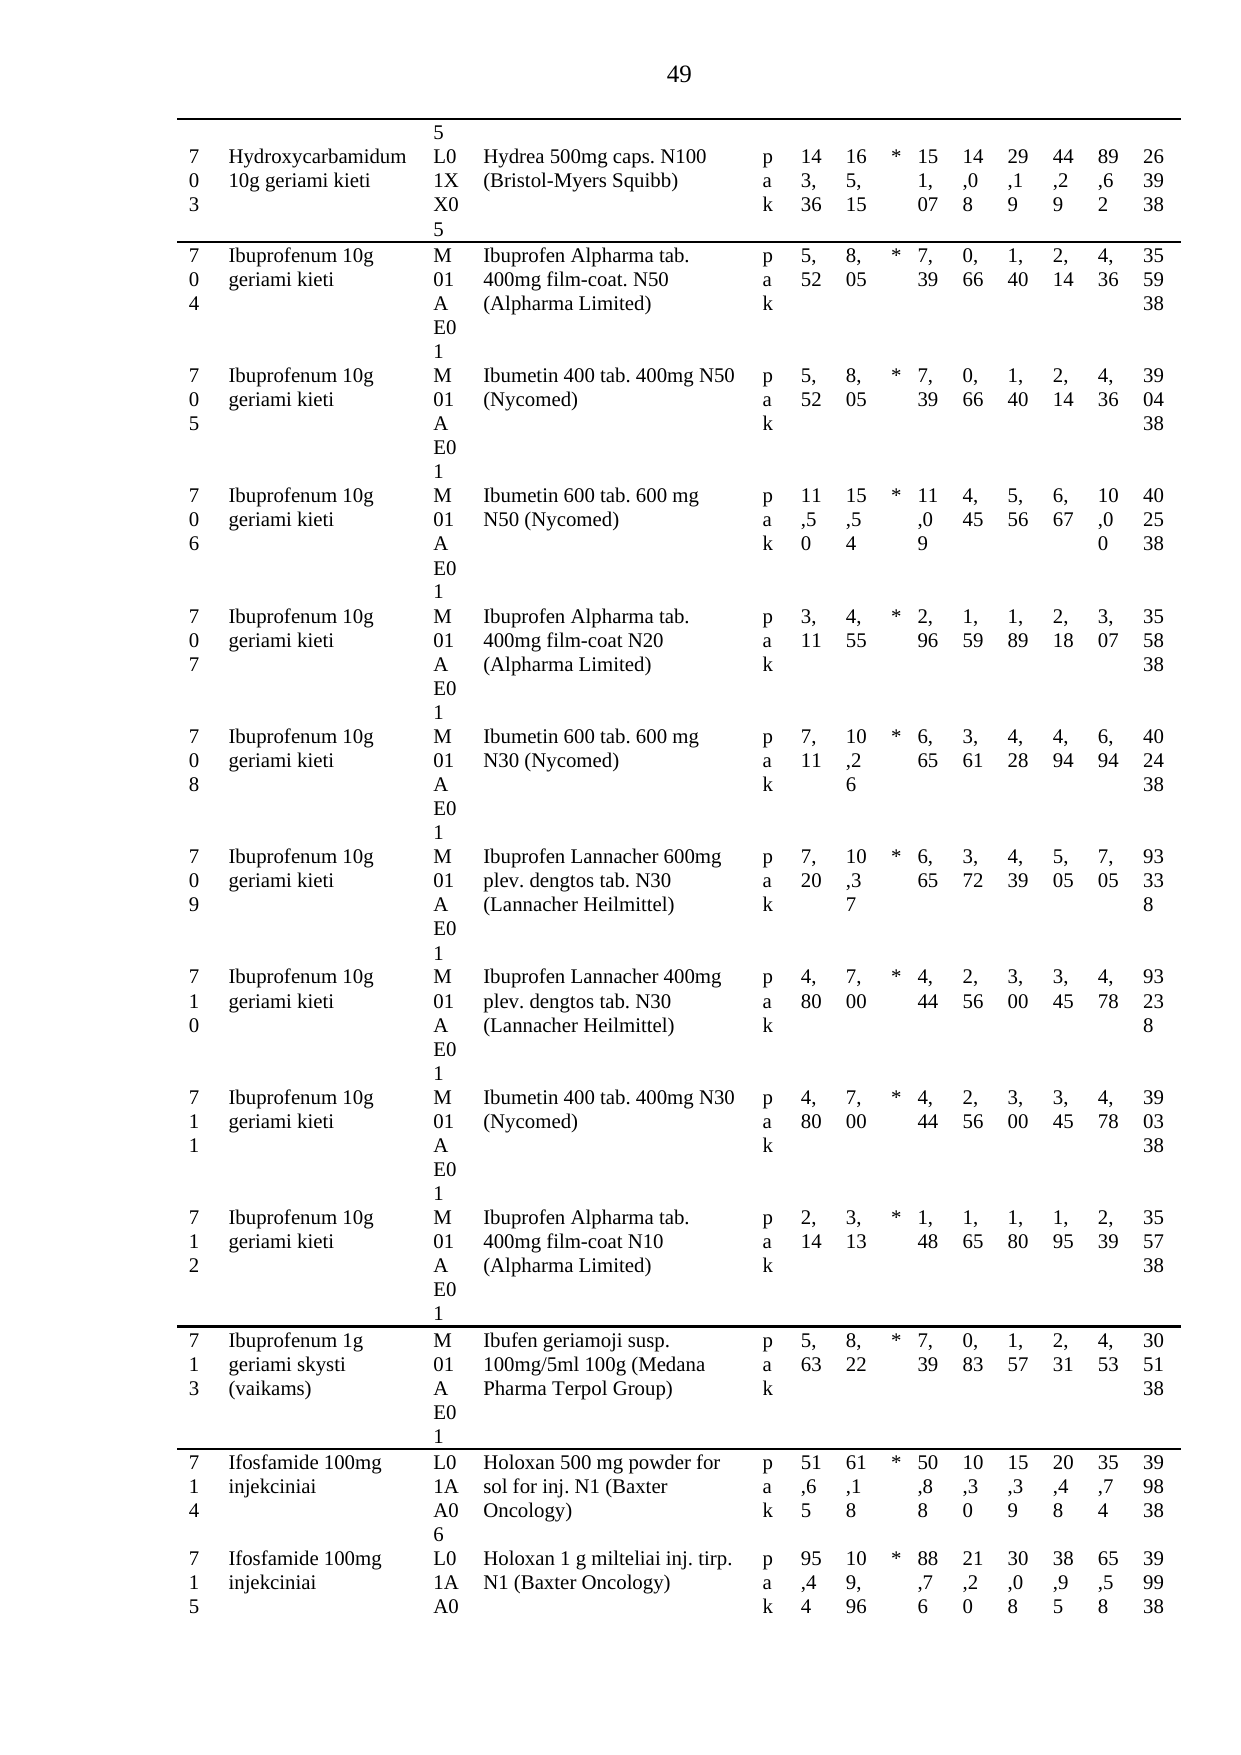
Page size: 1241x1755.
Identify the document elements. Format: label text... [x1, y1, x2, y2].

table_cell Ibuprofenum 10g geriami kieti [217, 965, 422, 1085]
table_cell * [880, 844, 906, 964]
table_cell [880, 120, 906, 144]
table_cell 7,00 [834, 965, 879, 1085]
table_cell 4,36 [1086, 243, 1132, 363]
table_cell 355938 [1132, 243, 1181, 363]
table_cell 355838 [1132, 604, 1181, 724]
table_cell 1,89 [996, 604, 1041, 724]
table_cell * [880, 1085, 906, 1205]
table_cell 1,59 [951, 604, 996, 724]
table_cell 708 [177, 724, 217, 844]
table_cell 707 [177, 604, 217, 724]
table_cell 2,56 [951, 1085, 996, 1205]
table_cell * [880, 144, 906, 241]
table_cell 704 [177, 243, 217, 363]
table_cell Ibuprofenum 10g geriami kieti [217, 724, 422, 844]
table_cell pak [751, 1450, 789, 1546]
table_cell M01AE01 [422, 844, 472, 964]
table_cell 109,96 [834, 1546, 879, 1618]
table_cell 5 [422, 120, 472, 144]
table_cell 10,30 [951, 1450, 996, 1546]
table_cell 10,26 [834, 724, 879, 844]
table_cell Hydrea 500mg caps. N100 (Bristol-Myers Squibb) [472, 144, 751, 241]
table_cell Ibuprofenum 10g geriami kieti [217, 844, 422, 964]
table_cell 3,11 [789, 604, 834, 724]
table_cell 263938 [1132, 144, 1181, 241]
table_cell 7,00 [834, 1085, 879, 1205]
table_cell 5,05 [1041, 844, 1086, 964]
table_cell 8,05 [834, 363, 879, 483]
table_cell 2,14 [1041, 243, 1086, 363]
table_cell pak [751, 1546, 789, 1618]
table_cell Ibuprofenum 10g geriami kieti [217, 1085, 422, 1205]
table_cell 714 [177, 1450, 217, 1546]
table_cell L01AA0 [422, 1546, 472, 1618]
table_cell M01AE01 [422, 724, 472, 844]
table_cell 4,80 [789, 965, 834, 1085]
table_cell 3,45 [1041, 1085, 1086, 1205]
table_cell 51,65 [789, 1450, 834, 1546]
table_cell 3,72 [951, 844, 996, 964]
table_cell 8,05 [834, 243, 879, 363]
table_cell 88,76 [906, 1546, 951, 1618]
table_cell 399938 [1132, 1546, 1181, 1618]
table_cell M01AE01 [422, 604, 472, 724]
table_cell 1,95 [1041, 1205, 1086, 1325]
table_cell pak [751, 604, 789, 724]
table_cell 4,36 [1086, 363, 1132, 483]
table_cell [996, 120, 1041, 144]
table_cell pak [751, 243, 789, 363]
table_cell 5,63 [789, 1328, 834, 1448]
table_cell 7,11 [789, 724, 834, 844]
table_cell 2,39 [1086, 1205, 1132, 1325]
table_cell 8,22 [834, 1328, 879, 1448]
table_cell [834, 120, 879, 144]
table_cell pak [751, 483, 789, 603]
table_cell Ibumetin 600 tab. 600 mg N30 (Nycomed) [472, 724, 751, 844]
table_cell Holoxan 500 mg powder for sol for inj. N1 (Baxter Oncology) [472, 1450, 751, 1546]
table_cell 710 [177, 965, 217, 1085]
table_cell 1,40 [996, 243, 1041, 363]
table_cell Ibuprofenum 10g geriami kieti [217, 243, 422, 363]
table_cell pak [751, 965, 789, 1085]
table_cell 65,58 [1086, 1546, 1132, 1618]
table_cell [177, 120, 217, 144]
table_cell Ibuprofen Alpharma tab. 400mg film-coat N10 (Alpharma Limited) [472, 1205, 751, 1325]
table_cell Hydroxycarbamidum 10g geriami kieti [217, 144, 422, 241]
table_cell 165,15 [834, 144, 879, 241]
table_cell 3,00 [996, 1085, 1041, 1205]
table_cell 0,66 [951, 243, 996, 363]
table_cell * [880, 363, 906, 483]
table_cell 143,36 [789, 144, 834, 241]
table_cell 44,29 [1041, 144, 1086, 241]
table_cell 355738 [1132, 1205, 1181, 1325]
table_cell 11,50 [789, 483, 834, 603]
table_cell 305138 [1132, 1328, 1181, 1448]
table_cell 10,00 [1086, 483, 1132, 603]
table_cell * [880, 1546, 906, 1618]
table_cell 21,20 [951, 1546, 996, 1618]
table_cell 711 [177, 1085, 217, 1205]
table_cell M01AE01 [422, 1205, 472, 1325]
table_cell [217, 120, 422, 144]
table_cell M01AE01 [422, 965, 472, 1085]
table_cell 4,94 [1041, 724, 1086, 844]
table_cell 0,66 [951, 363, 996, 483]
table_cell * [880, 604, 906, 724]
table_cell 30,08 [996, 1546, 1041, 1618]
table_cell 29,19 [996, 144, 1041, 241]
table_cell 715 [177, 1546, 217, 1618]
table_cell M01AE01 [422, 1085, 472, 1205]
table_cell * [880, 724, 906, 844]
table_cell * [880, 483, 906, 603]
table_cell 706 [177, 483, 217, 603]
table_cell Ifosfamide 100mg injekciniai [217, 1546, 422, 1618]
table_cell 1,65 [951, 1205, 996, 1325]
table_cell 35,74 [1086, 1450, 1132, 1546]
table_cell 2,14 [789, 1205, 834, 1325]
table_cell Ibuprofen Alpharma tab. 400mg film-coat. N50 (Alpharma Limited) [472, 243, 751, 363]
table_cell 11,09 [906, 483, 951, 603]
table_cell 7,05 [1086, 844, 1132, 964]
table_cell [1041, 120, 1086, 144]
table_cell 399838 [1132, 1450, 1181, 1546]
table_cell pak [751, 724, 789, 844]
table_cell 5,52 [789, 243, 834, 363]
table_cell 1,57 [996, 1328, 1041, 1448]
table_cell 2,31 [1041, 1328, 1086, 1448]
table_cell 3,13 [834, 1205, 879, 1325]
table_cell 709 [177, 844, 217, 964]
table_cell 6,65 [906, 724, 951, 844]
table_cell 390338 [1132, 1085, 1181, 1205]
table_cell 4,55 [834, 604, 879, 724]
table_cell 703 [177, 144, 217, 241]
table_cell [751, 120, 789, 144]
table_cell 1,48 [906, 1205, 951, 1325]
table_cell Ibuprofen Lannacher 400mg plev. dengtos tab. N30 (Lannacher Heilmittel) [472, 965, 751, 1085]
table_cell Ibuprofenum 1g geriami skysti (vaikams) [217, 1328, 422, 1448]
table_cell 402538 [1132, 483, 1181, 603]
table_cell M01AE01 [422, 243, 472, 363]
table_cell 93238 [1132, 965, 1181, 1085]
table_cell 6,94 [1086, 724, 1132, 844]
table_cell pak [751, 363, 789, 483]
table_cell L01XX05 [422, 144, 472, 241]
table_cell 6,65 [906, 844, 951, 964]
table_cell 4,44 [906, 965, 951, 1085]
table_cell 713 [177, 1328, 217, 1448]
table_cell 4,44 [906, 1085, 951, 1205]
table_cell M01AE01 [422, 483, 472, 603]
table_cell * [880, 1205, 906, 1325]
table_cell 4,28 [996, 724, 1041, 844]
table_cell 705 [177, 363, 217, 483]
table_cell 2,96 [906, 604, 951, 724]
table_cell 7,39 [906, 363, 951, 483]
table_cell * [880, 1450, 906, 1546]
table_cell Ibuprofen Lannacher 600mg plev. dengtos tab. N30 (Lannacher Heilmittel) [472, 844, 751, 964]
table_cell Holoxan 1 g milteliai inj. tirp. N1 (Baxter Oncology) [472, 1546, 751, 1618]
table_cell [1086, 120, 1132, 144]
table_cell 4,80 [789, 1085, 834, 1205]
table_cell 1,80 [996, 1205, 1041, 1325]
table_cell Ibumetin 600 tab. 600 mg N50 (Nycomed) [472, 483, 751, 603]
table_cell 7,20 [789, 844, 834, 964]
table_cell 3,45 [1041, 965, 1086, 1085]
table_cell [951, 120, 996, 144]
table_cell 15,39 [996, 1450, 1041, 1546]
table_cell * [880, 1328, 906, 1448]
table_cell 15,54 [834, 483, 879, 603]
table_cell [789, 120, 834, 144]
table_cell 50,88 [906, 1450, 951, 1546]
table_cell Ibuprofenum 10g geriami kieti [217, 483, 422, 603]
table_cell Ibufen geriamoji susp. 100mg/5ml 100g (Medana Pharma Terpol Group) [472, 1328, 751, 1448]
table_cell M01AE01 [422, 1328, 472, 1448]
table_cell [906, 120, 951, 144]
table_cell pak [751, 1085, 789, 1205]
table_cell M01AE01 [422, 363, 472, 483]
table_cell pak [751, 144, 789, 241]
table_cell Ibumetin 400 tab. 400mg N30 (Nycomed) [472, 1085, 751, 1205]
table_cell * [880, 965, 906, 1085]
table_cell 5,56 [996, 483, 1041, 603]
table_cell 93338 [1132, 844, 1181, 964]
table_cell [472, 120, 751, 144]
table_cell 3,07 [1086, 604, 1132, 724]
table_cell 10,37 [834, 844, 879, 964]
table_cell pak [751, 1205, 789, 1325]
table_cell Ibuprofenum 10g geriami kieti [217, 1205, 422, 1325]
table_cell 89,62 [1086, 144, 1132, 241]
table_cell 4,39 [996, 844, 1041, 964]
table_cell 4,78 [1086, 965, 1132, 1085]
table_cell 61,18 [834, 1450, 879, 1546]
table_cell 390438 [1132, 363, 1181, 483]
table_cell pak [751, 844, 789, 964]
table_cell 2,56 [951, 965, 996, 1085]
table_cell [1132, 120, 1181, 144]
table_cell 3,61 [951, 724, 996, 844]
table_cell 0,83 [951, 1328, 996, 1448]
table_cell * [880, 243, 906, 363]
table_cell 4,45 [951, 483, 996, 603]
table_cell 95,44 [789, 1546, 834, 1618]
table_cell 1,40 [996, 363, 1041, 483]
table_cell 5,52 [789, 363, 834, 483]
table_cell Ibuprofenum 10g geriami kieti [217, 363, 422, 483]
table_cell 38,95 [1041, 1546, 1086, 1618]
table_cell 4,53 [1086, 1328, 1132, 1448]
table_cell 7,39 [906, 243, 951, 363]
table_cell 14,08 [951, 144, 996, 241]
table_cell 3,00 [996, 965, 1041, 1085]
table_cell Ibuprofen Alpharma tab. 400mg film-coat N20 (Alpharma Limited) [472, 604, 751, 724]
table_cell 402438 [1132, 724, 1181, 844]
table_cell 4,78 [1086, 1085, 1132, 1205]
table_cell Ibumetin 400 tab. 400mg N50 (Nycomed) [472, 363, 751, 483]
table_cell L01AA06 [422, 1450, 472, 1546]
table_cell 7,39 [906, 1328, 951, 1448]
table_cell Ibuprofenum 10g geriami kieti [217, 604, 422, 724]
table_cell pak [751, 1328, 789, 1448]
table_cell 20,48 [1041, 1450, 1086, 1546]
table_cell Ifosfamide 100mg injekciniai [217, 1450, 422, 1546]
table_cell 712 [177, 1205, 217, 1325]
table_cell 6,67 [1041, 483, 1086, 603]
table_cell 2,14 [1041, 363, 1086, 483]
table_cell 2,18 [1041, 604, 1086, 724]
table_cell 151,07 [906, 144, 951, 241]
